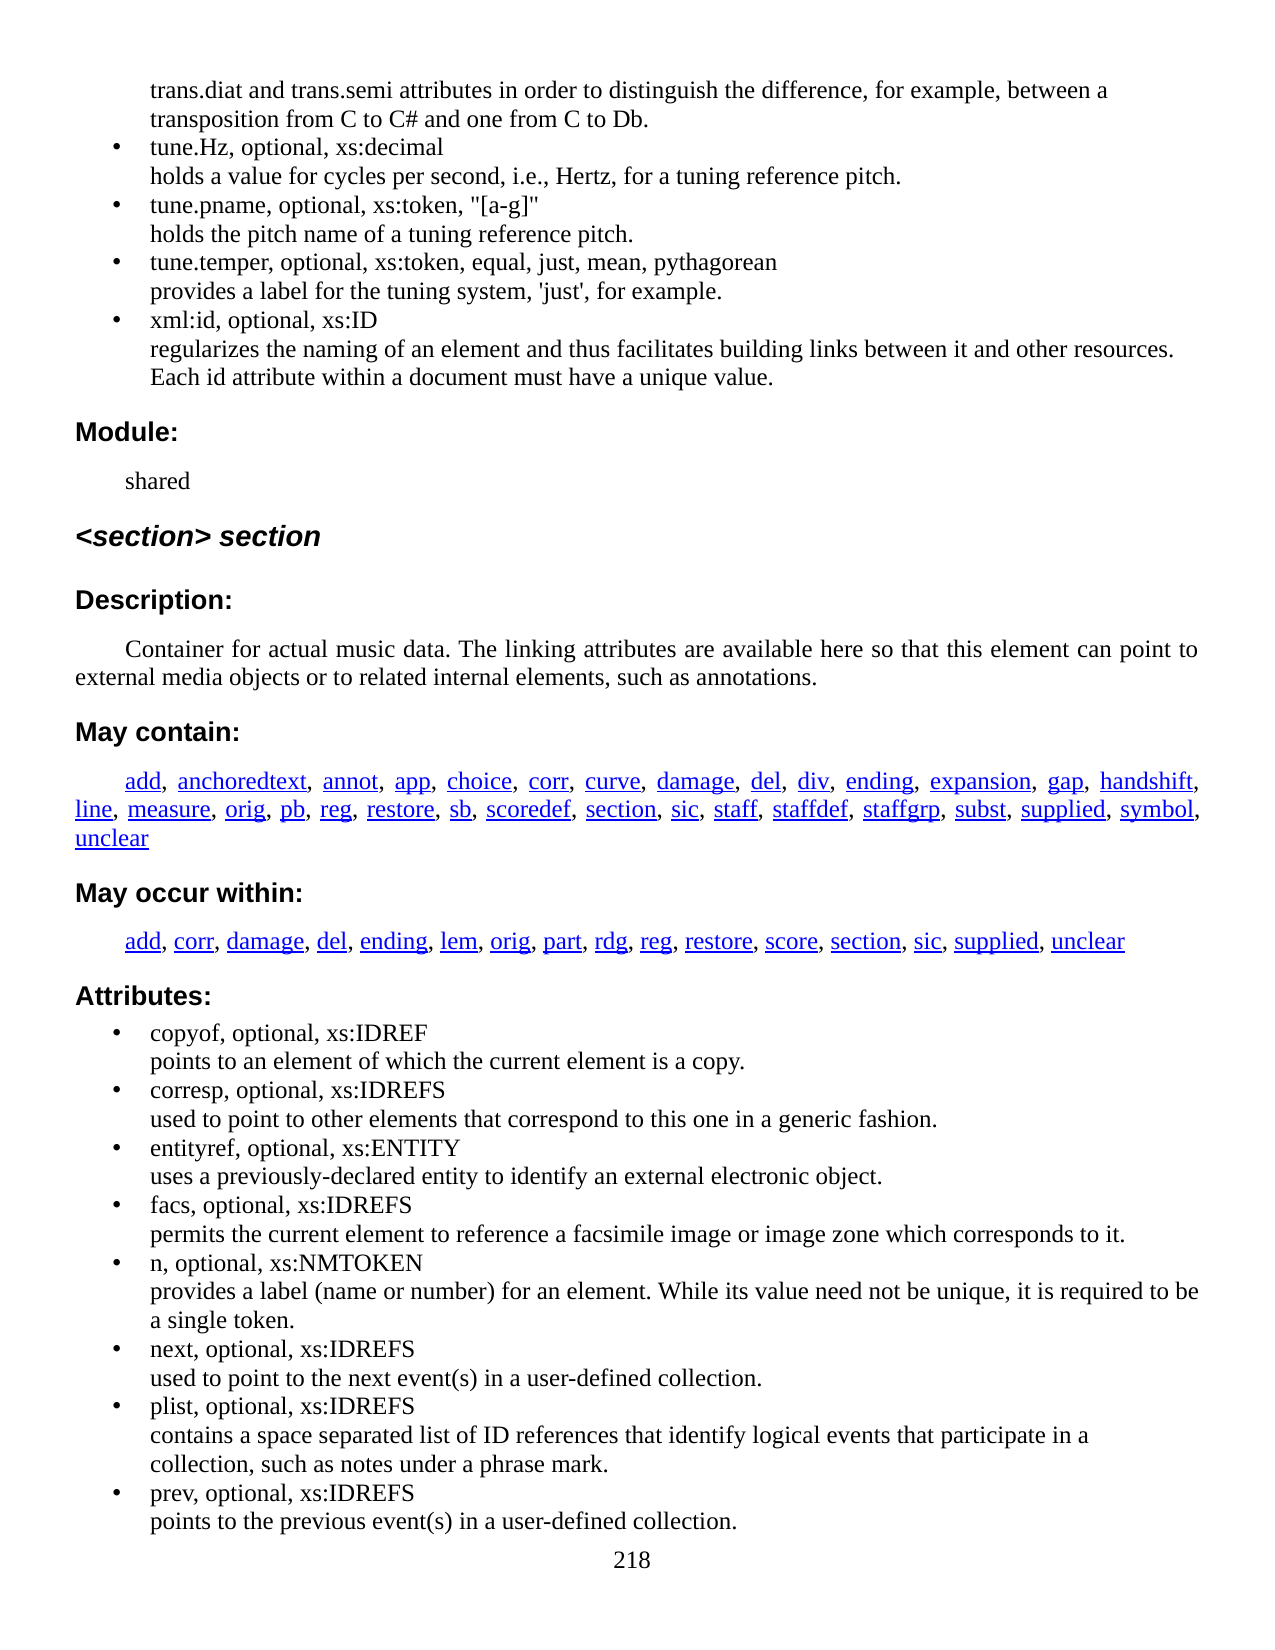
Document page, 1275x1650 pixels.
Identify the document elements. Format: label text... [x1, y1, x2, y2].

subtitle Description: [75, 584, 1200, 616]
list tune.Hz, optional, xs:decimal holds a value for cycles per second, i.e., Hertz, for a tuning reference pitch. [112, 132, 1200, 190]
list tune.pname, optional, xs:token, "[a-g]" holds the pitch name of a tuning reference pitch. [112, 190, 1200, 247]
subtitle Module: [75, 416, 1200, 447]
list tune.temper, optional, xs:token, equal, just, mean, pythagorean provides a label for the tuning system, 'just', for example. [112, 247, 1200, 305]
list trans.diat and trans.semi attributes in order to distinguish the difference, for example, between a transposition from C to C# and one from C to Db. [112, 75, 1200, 132]
list corresp, optional, xs:IDREFS used to point to other elements that correspond to this one in a generic fashion. [112, 1075, 1200, 1133]
text shared [75, 466, 1200, 494]
list next, optional, xs:IDREFS used to point to the next event(s) in a user-defined collection. [112, 1334, 1200, 1391]
text add, corr, damage, del, ending, lem, orig, part, rdg, reg, restore, score, section, sic, supplied, unclear [75, 926, 1200, 955]
text Container for actual music data. The linking attributes are available here so that this element can point to external media objects or to related internal elements, such as annotations. [75, 634, 1200, 691]
list copyof, optional, xs:IDREF points to an element of which the current element is a copy. [112, 1018, 1200, 1075]
list prev, optional, xs:IDREFS points to the previous event(s) in a user-defined collection. [112, 1478, 1200, 1535]
list facs, optional, xs:IDREFS permits the current element to reference a facsimile image or image zone which corresponds to it. [112, 1190, 1200, 1248]
subtitle <section> section [75, 519, 1200, 553]
list n, optional, xs:NMTOKEN provides a label (name or number) for an element. While its value need not be unique, it is required to be a single token. [112, 1248, 1200, 1334]
list xml:id, optional, xs:ID regularizes the naming of an element and thus facilitates building links between it and other resources. Each id attribute within a document must have a unique value. [112, 305, 1200, 391]
list entityref, optional, xs:ENTITY uses a previously-declared entity to identify an external electronic object. [112, 1133, 1200, 1190]
subtitle Attributes: [75, 980, 1200, 1011]
text add, anchoredtext, annot, app, choice, corr, curve, damage, del, div, ending, expansion, gap, handshift, line, measure, orig, pb, reg, restore, sb, scoredef, section, sic, staff, staffdef, staffgrp, subst, supplied, symbol, unclear [75, 766, 1200, 852]
list plist, optional, xs:IDREFS contains a space separated list of ID references that identify logical events that participate in a collection, such as notes under a phrase mark. [112, 1391, 1200, 1478]
subtitle May contain: [75, 716, 1200, 747]
subtitle May occur within: [75, 877, 1200, 908]
